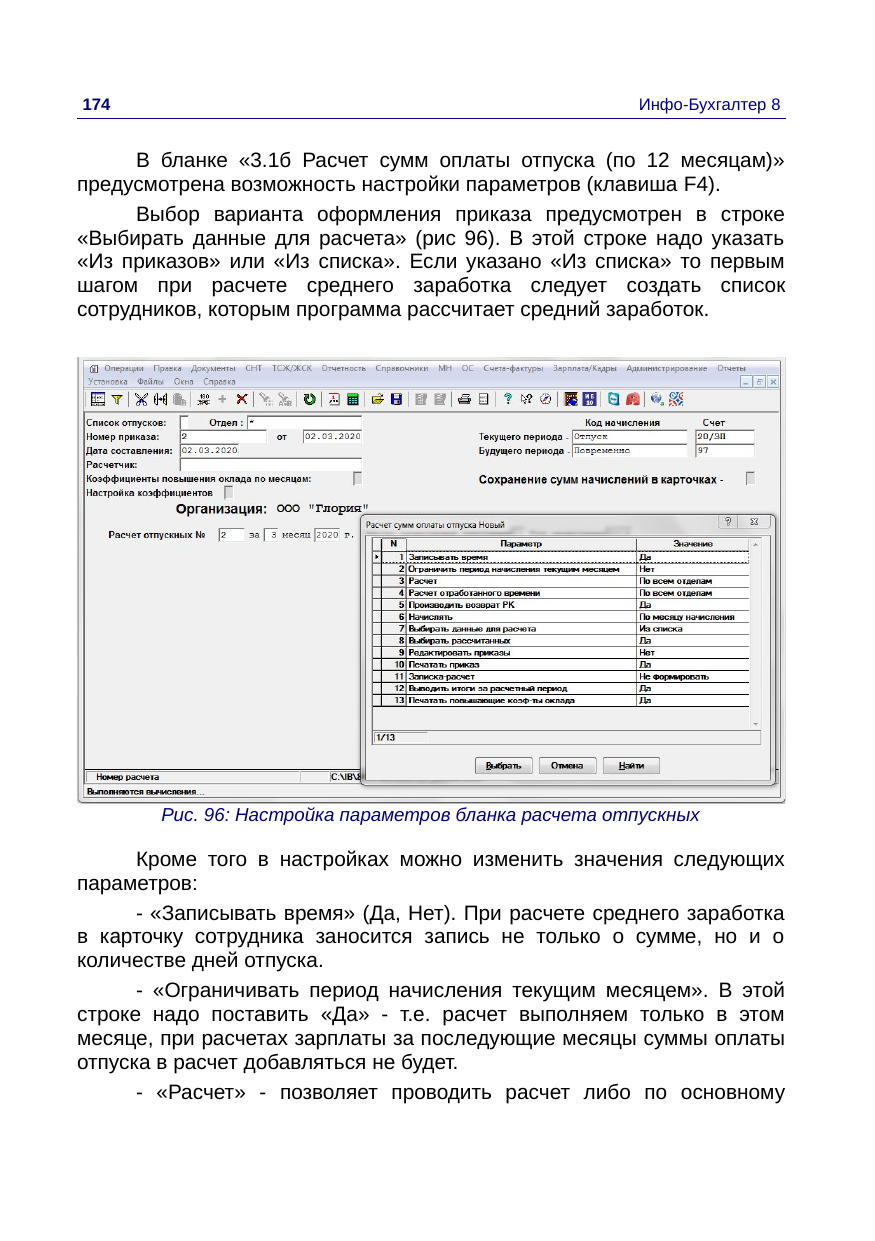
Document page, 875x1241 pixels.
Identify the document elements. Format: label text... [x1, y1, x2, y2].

text - «Расчет» - позволяет проводить расчет либо по основному [77, 1080, 786, 1104]
picture [76, 357, 786, 804]
text - «Записывать время» (Да, Нет). При расчете среднего заработка в карточку сотрудника заносится запись не только о сумме, но и о количестве дней отпуска. [77, 900, 786, 972]
text Рис. 96: Настройка параметров бланка расчета отпускных [77, 804, 786, 825]
text - «Ограничивать период начисления текущим месяцем». В этой строке надо поставить «Да» - т.е. расчет выполняем только в этом месяце, при расчетах зарплаты за последующие месяцы суммы оплаты отпуска в расчет добавляться не будет. [77, 978, 786, 1074]
text Выбор варианта оформления приказа предусмотрен в строке «Выбирать данные для расчета» (рис 96). В этой строке надо указать «Из приказов» или «Из списка». Если указано «Из списка» то первым шагом при расчете среднего заработка следует создать список сотрудников, которым программа рассчитает средний заработок. [77, 201, 786, 321]
text В бланке «3.1б Расчет сумм оплаты отпуска (по 12 месяцам)» предусмотрена возможность настройки параметров (клавиша F4). [77, 147, 786, 195]
text Кроме того в настройках можно изменить значения следующих параметров: [77, 846, 786, 894]
